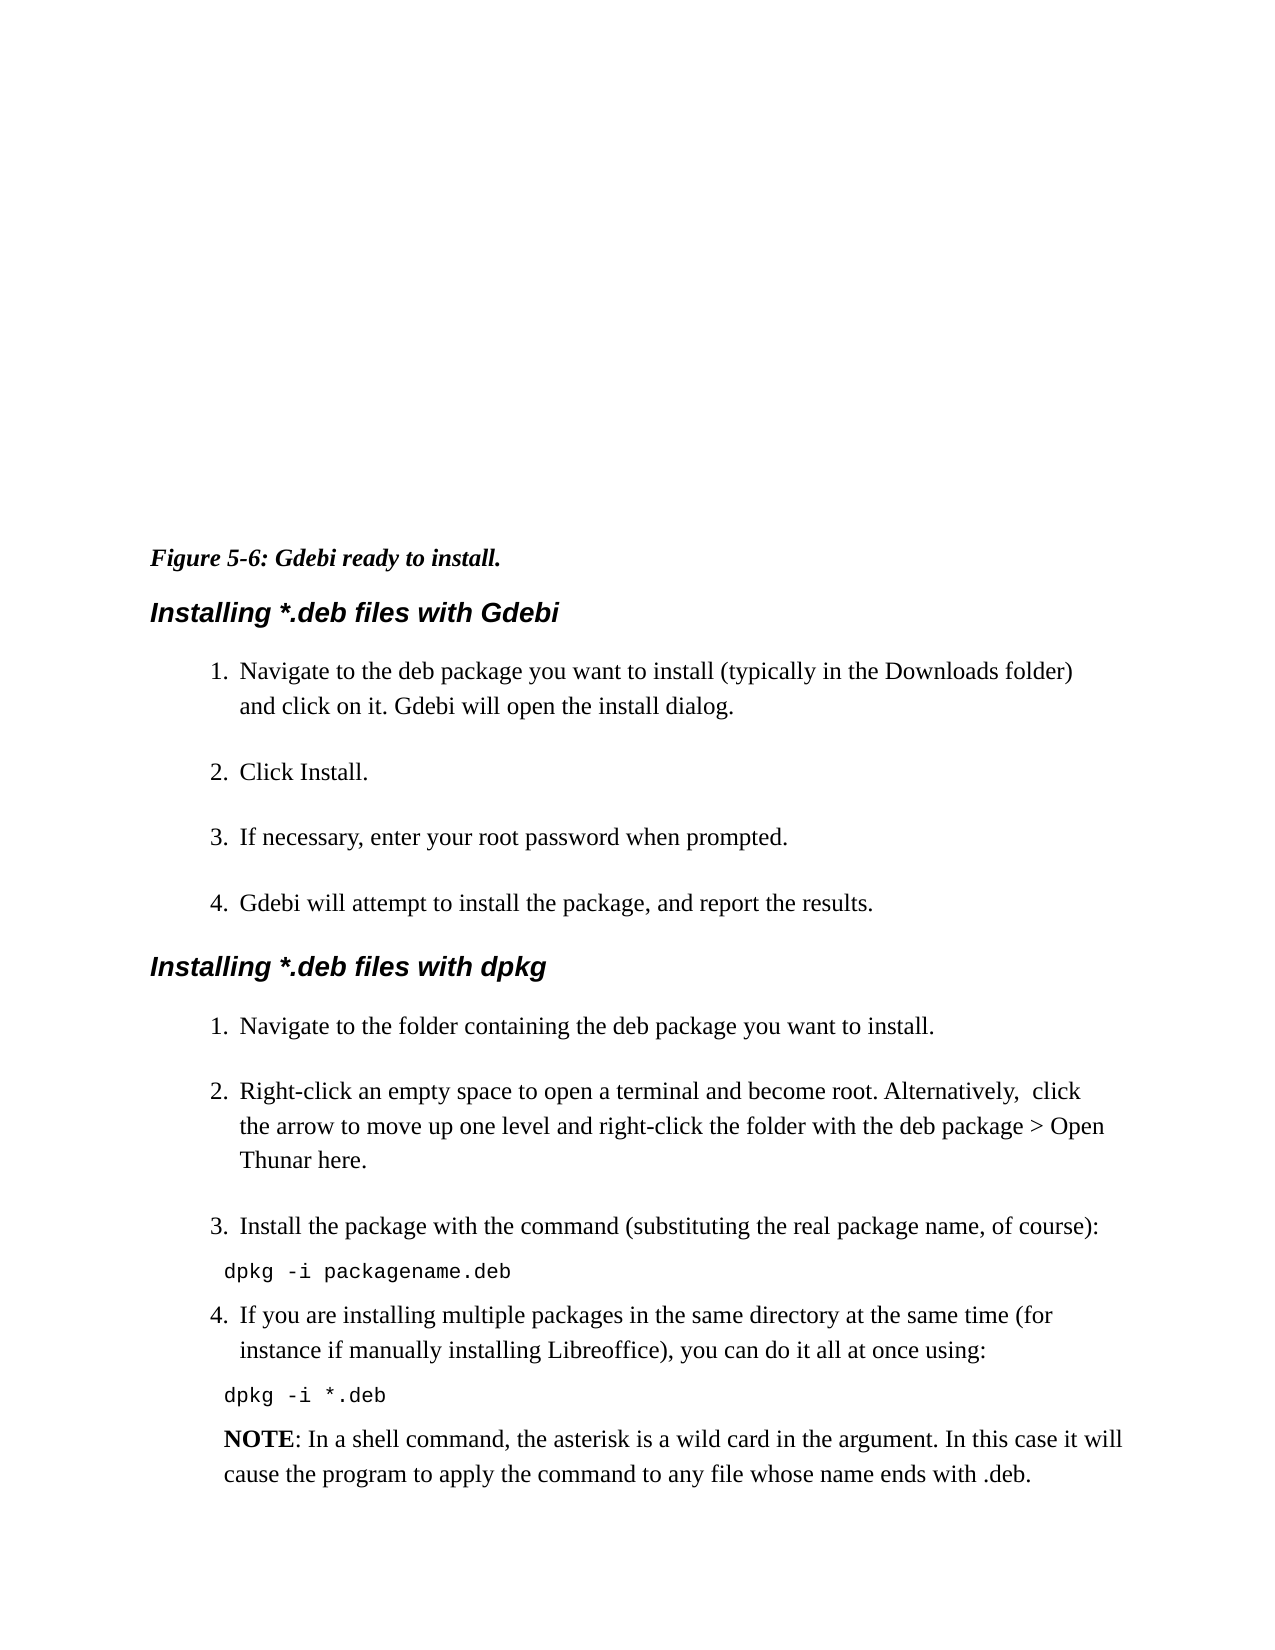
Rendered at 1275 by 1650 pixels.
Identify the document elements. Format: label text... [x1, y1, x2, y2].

list Gdebi will attempt to install the package, and report the results. [210, 888, 1109, 917]
list If you are installing multiple packages in the same directory at the same time (for instance if manually installing Libreoffice), you can do it all at once using: [210, 1301, 1109, 1364]
subtitle Installing *.deb files with dpkg [150, 951, 1125, 983]
subtitle Installing *.deb files with Gdebi [150, 596, 1125, 628]
list Click Install. [210, 757, 1109, 785]
list Navigate to the deb package you want to install (typically in the Downloads folder) and click on it. Gdebi will open the install dialog. [210, 656, 1109, 720]
list dpkg -i *.deb [194, 1385, 1125, 1409]
text Figure 5-6: Gdebi ready to install. [150, 543, 1125, 571]
list NOTE: In a shell command, the asterisk is a wild card in the argument. In this case it will cause the program to apply the command to any file whose name ends with .deb. [194, 1424, 1125, 1488]
list Install the package with the command (substituting the real package name, of course): [210, 1211, 1109, 1240]
list If necessary, enter your root password when prompted. [210, 822, 1109, 851]
list dpkg -i packagename.deb [194, 1261, 1125, 1285]
list Right-click an empty space to open a terminal and become root. Alternatively, click the arrow to move up one level and right-click the folder with the deb package > Open Thunar here. [210, 1076, 1109, 1174]
list Navigate to the folder containing the deb package you want to install. [210, 1011, 1109, 1039]
